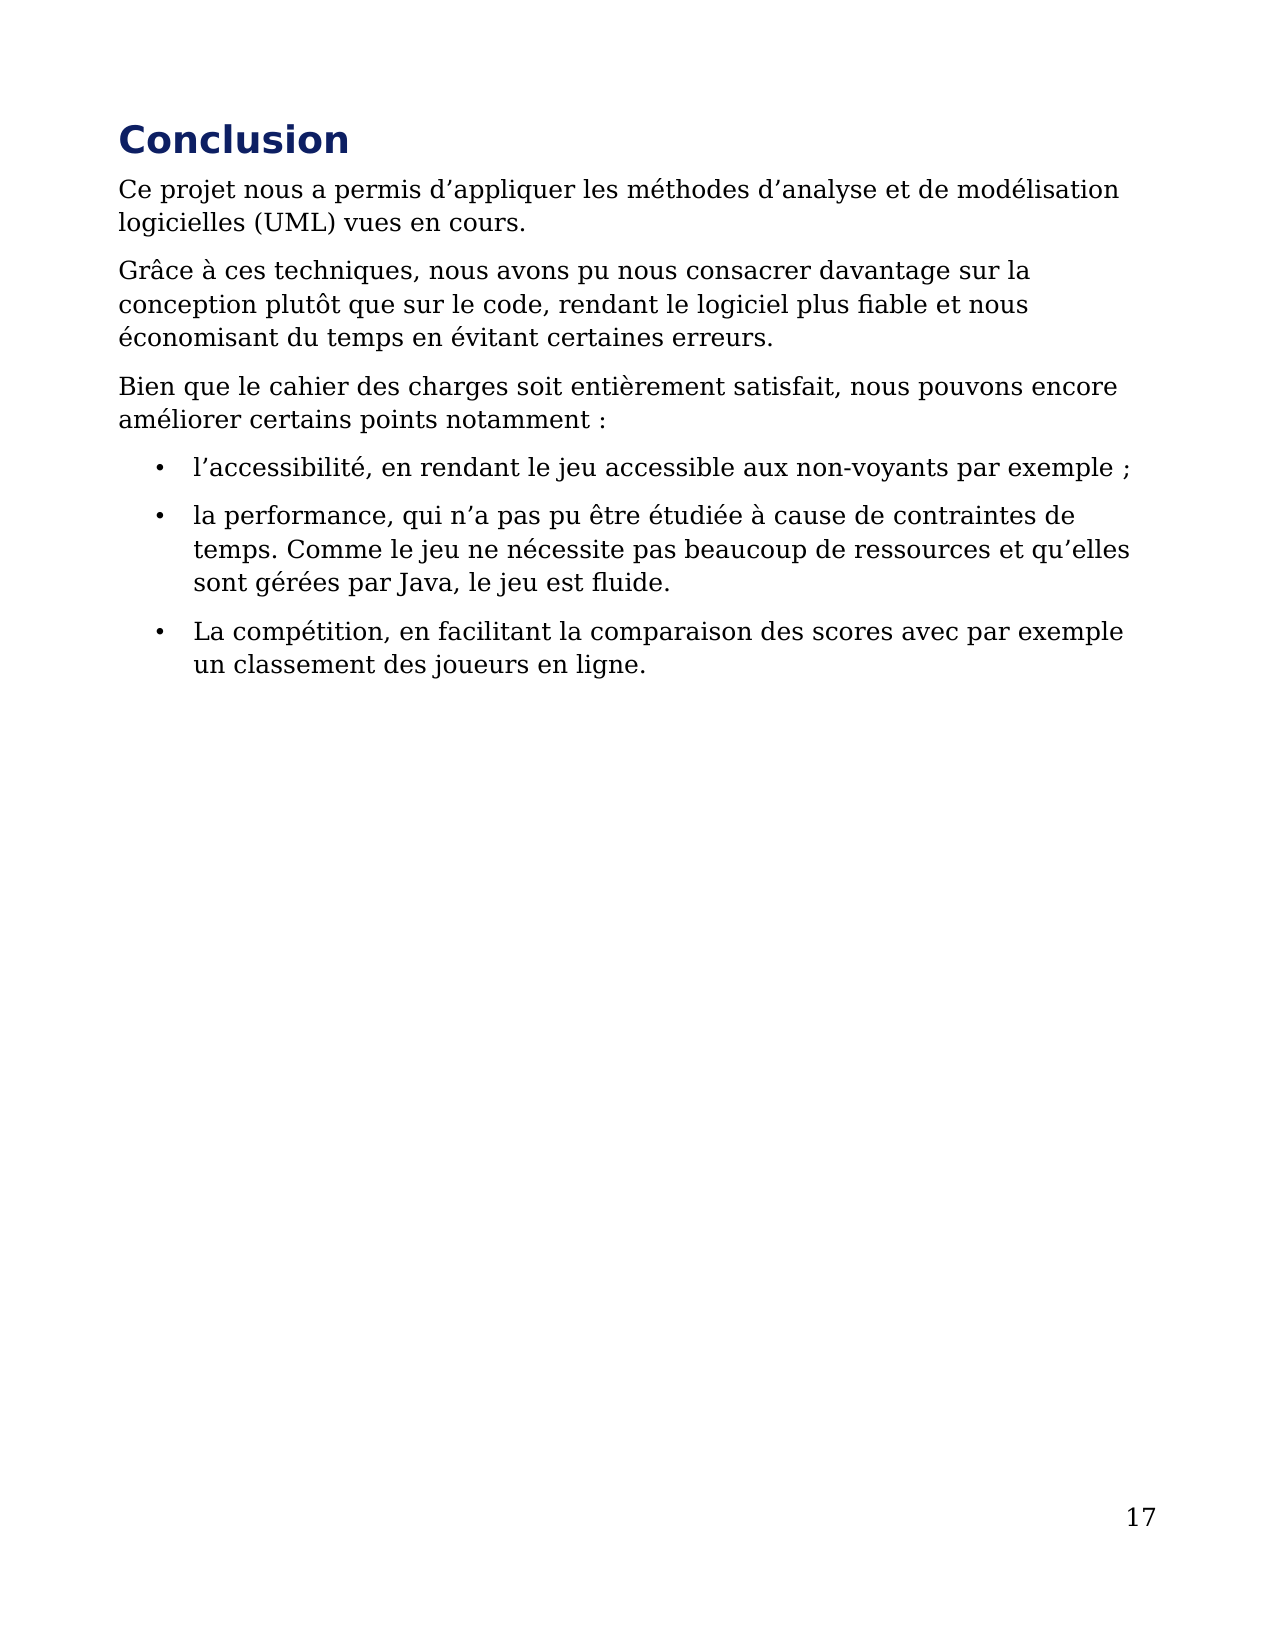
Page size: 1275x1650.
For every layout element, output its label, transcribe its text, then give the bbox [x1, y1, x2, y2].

list l’accessibilité, en rendant le jeu accessible aux non-voyants par exemple ; [156, 453, 1157, 482]
list la performance, qui n’a pas pu être étudiée à cause de contraintes de temps. Comme le jeu ne nécessite pas beaucoup de ressources et qu’elles sont gérées par Java, le jeu est fluide. [156, 501, 1157, 598]
text Bien que le cahier des charges soit entièrement satisfait, nous pouvons encore améliorer certains points notamment : [118, 372, 1157, 434]
text Ce projet nous a permis d’appliquer les méthodes d’analyse et de modélisation logicielles (UML) vues en cours. [118, 175, 1157, 237]
subtitle Conclusion [118, 118, 1157, 162]
text Grâce à ces techniques, nous avons pu nous consacrer davantage sur la conception plutôt que sur le code, rendant le logiciel plus fiable et nous économisant du temps en évitant certaines erreurs. [118, 256, 1157, 353]
list La compétition, en facilitant la comparaison des scores avec par exemple un classement des joueurs en ligne. [156, 617, 1157, 679]
